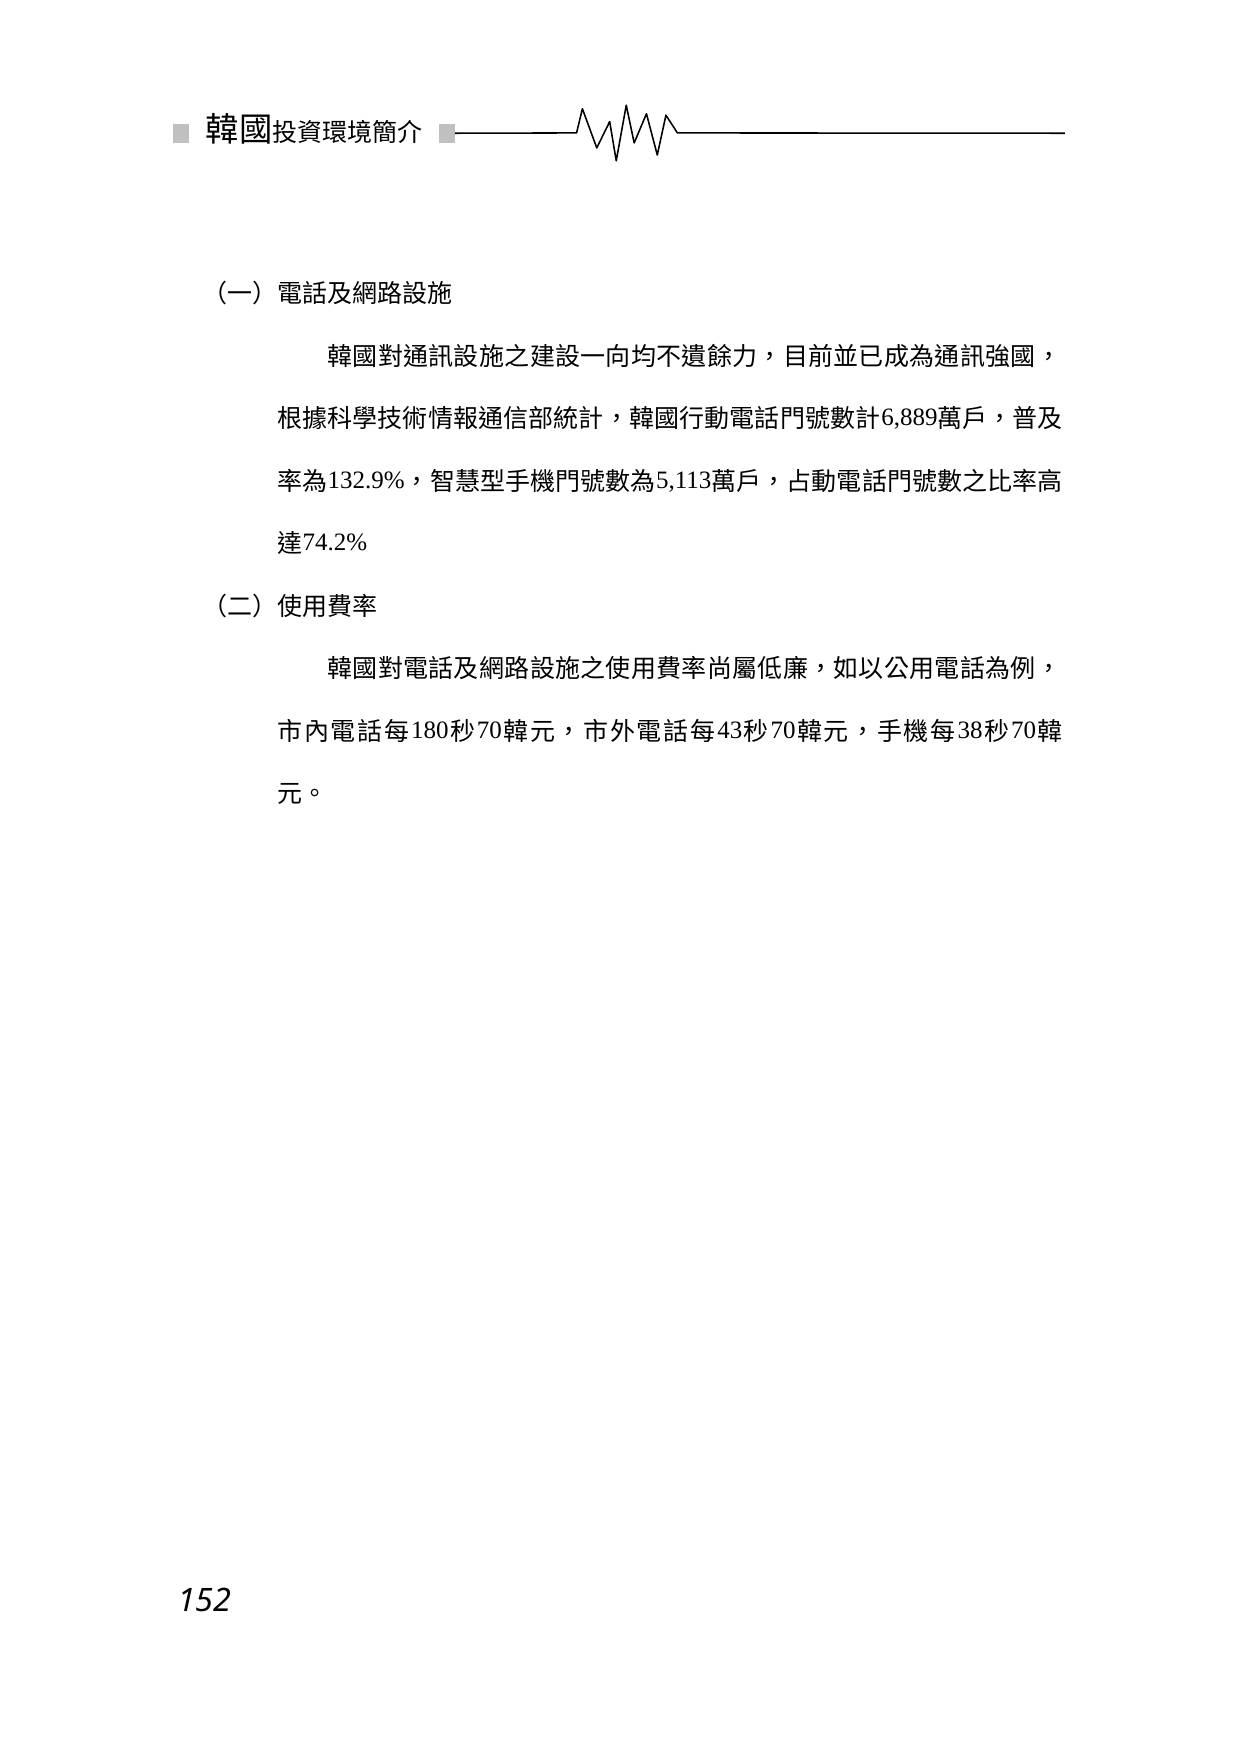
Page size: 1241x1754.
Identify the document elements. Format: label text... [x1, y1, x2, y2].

text 韓國對通訊設施之建設一向均不遺餘力，目前並已成為通訊強國，根據科學技術情報通信部統計，韓國行動電話門號數計6,889萬戶，普及率為132.9%，智慧型手機門號數為5,113萬戶，占動電話門號數之比率高達74.2% [277, 313, 1063, 563]
text （一）電話及網路設施 [202, 250, 1063, 313]
text 韓國對電話及網路設施之使用費率尚屬低廉，如以公用電話為例，市內電話每180秒70韓元，市外電話每43秒70韓元，手機每38秒70韓元。 [277, 625, 1063, 813]
text （二）使用費率 [202, 563, 1063, 625]
